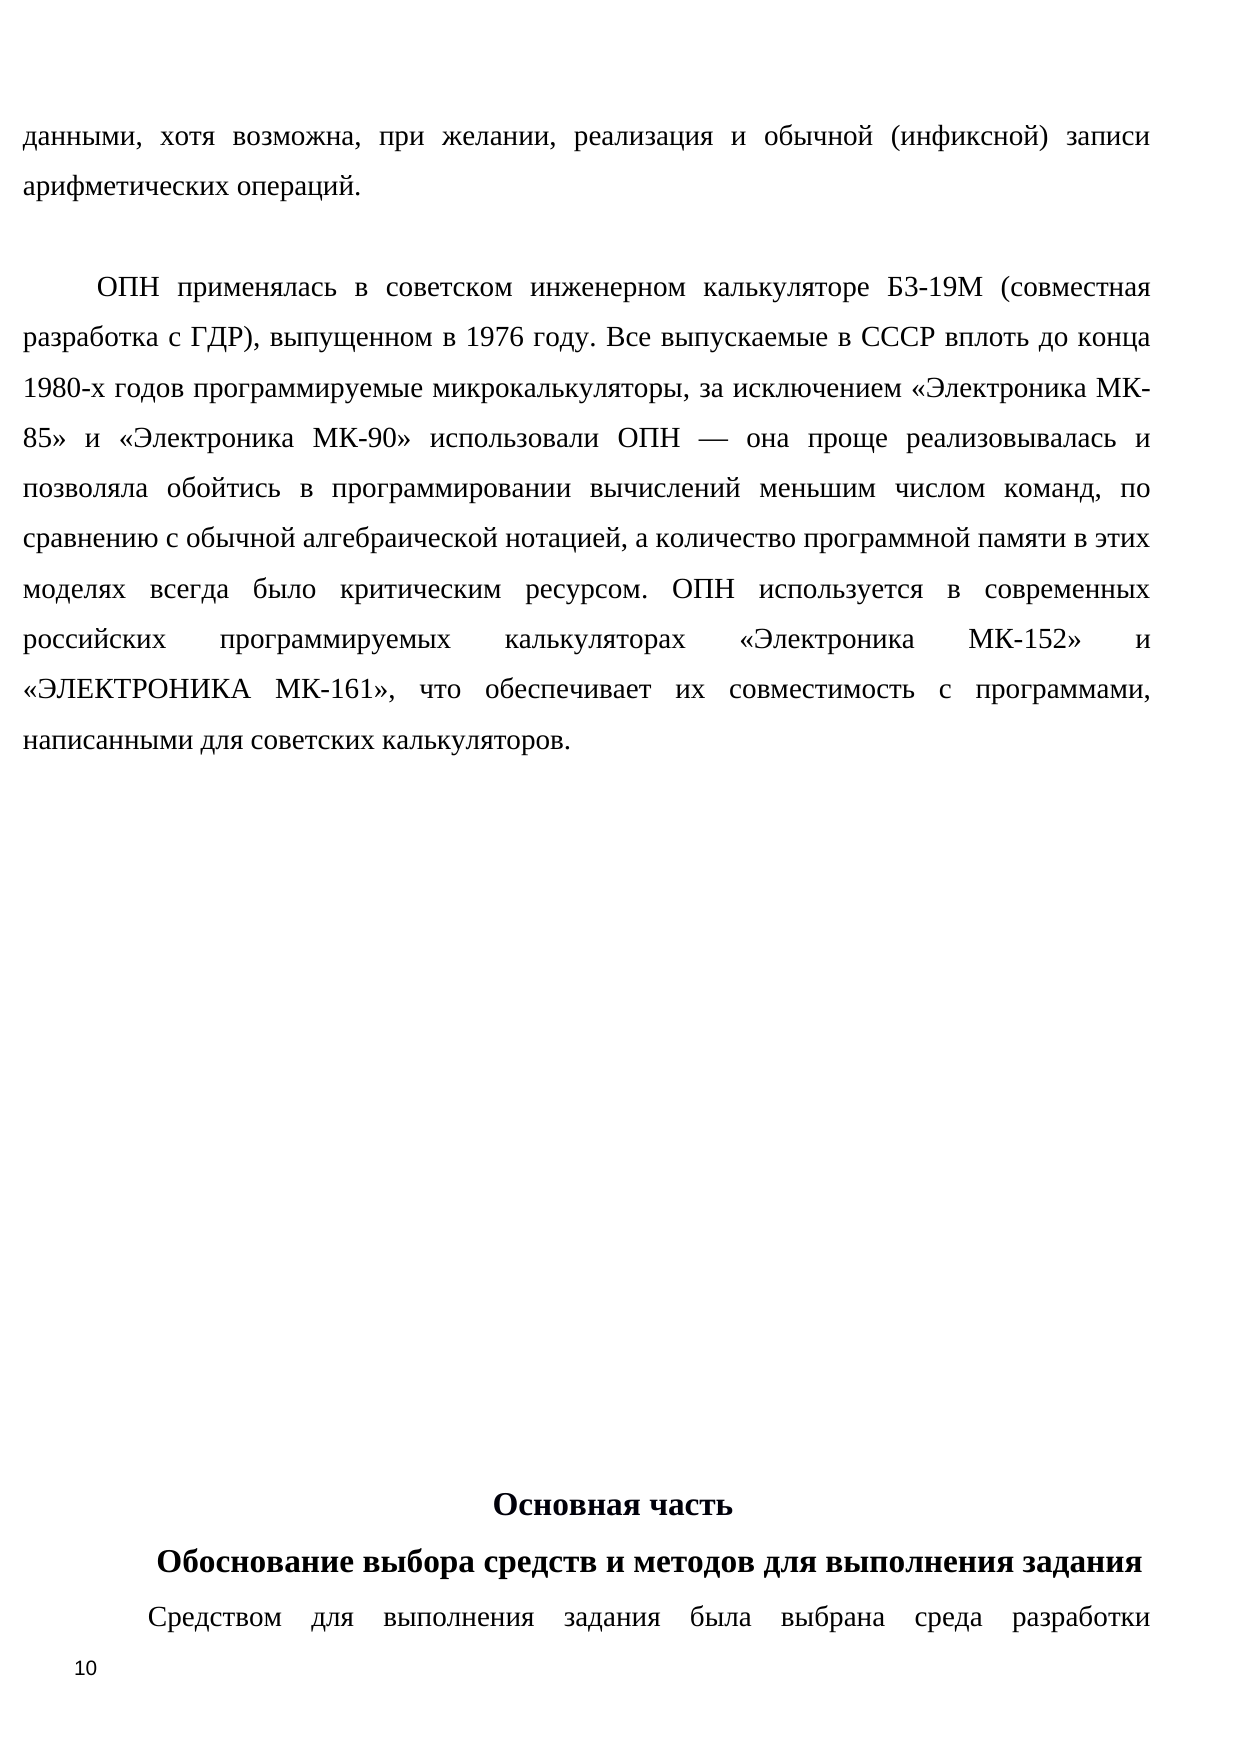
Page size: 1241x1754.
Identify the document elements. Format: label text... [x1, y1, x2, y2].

subtitle данными, хотя возможна, при желании, реализация и обычной (инфиксной) записи арифметических операций. [23, 118, 1152, 202]
subtitle Основная часть [74, 1484, 1152, 1522]
subtitle ОПН применялась в советском инженерном калькуляторе Б3-19М (совместная разработка с ГДР), выпущенном в 1976 году. Все выпускаемые в СССР вплоть до конца 1980-х годов программируемые микрокалькуляторы, за исключением «Электроника МК-85» и «Электроника МК-90» использовали ОПН — она проще реализовывалась и позволяла обойтись в программировании вычислений меньшим числом команд, по сравнению с обычной алгебраической нотацией, а количество программной памяти в этих моделях всегда было критическим ресурсом. ОПН используется в современных российских программируемых калькуляторах «Электроника МК-152» и «ЭЛЕКТРОНИКА МК-161», что обеспечивает их совместимость с программами, написанными для советских калькуляторов. [23, 269, 1152, 755]
subtitle Обоснование выбора средств и методов для выполнения задания [74, 1541, 1152, 1579]
text Средством для выполнения задания была выбрана среда разработки [74, 1599, 1152, 1632]
